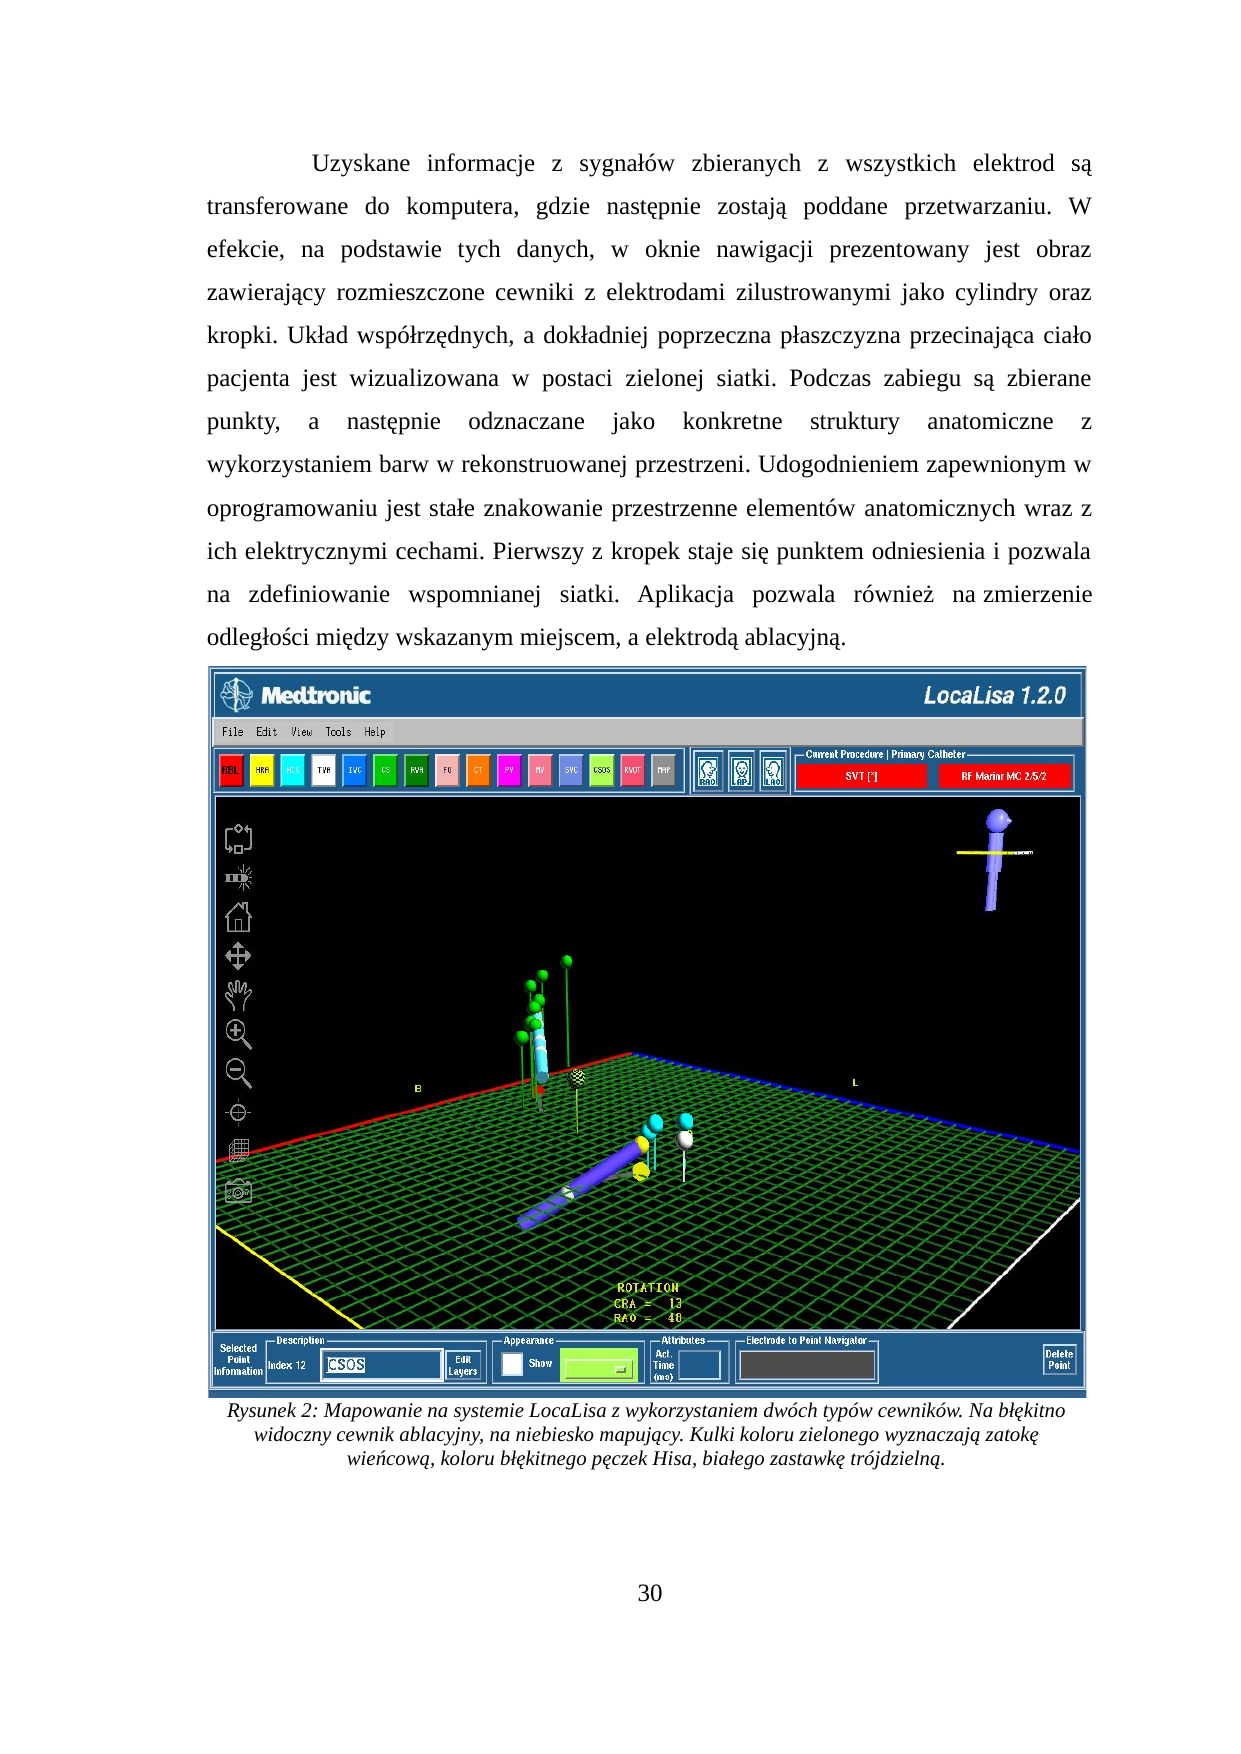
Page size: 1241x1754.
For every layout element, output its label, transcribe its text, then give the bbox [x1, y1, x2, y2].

text Rysunek 2: Mapowanie na systemie LocaLisa z wykorzystaniem dwóch typów cewników. Na błękitno widoczny cewnik ablacyjny, na niebiesko mapujący. Kulki koloru zielonego wyznaczają zatokę wieńcową, koloru błękitnego pęczek Hisa, białego zastawkę trójdzielną. [208, 1398, 1086, 1470]
text Uzyskane informacje z sygnałów zbieranych z wszystkich elektrod są transferowane do komputera, gdzie następnie zostają poddane przetwarzaniu. W efekcie, na podstawie tych danych, w oknie nawigacji prezentowany jest obraz zawierający rozmieszczone cewniki z elektrodami zilustrowanymi jako cylindry oraz kropki. Układ współrzędnych, a dokładniej poprzeczna płaszczyzna przecinająca ciało pacjenta jest wizualizowana w postaci zielonej siatki. Podczas zabiegu są zbierane punkty, a następnie odznaczane jako konkretne struktury anatomiczne z wykorzystaniem barw w rekonstruowanej przestrzeni. Udogodnieniem zapewnionym w oprogramowaniu jest stałe znakowanie przestrzenne elementów anatomicznych wraz z ich elektrycznymi cechami. Pierwszy z kropek staje się punktem odniesienia i pozwala na zdefiniowanie wspomnianej siatki. Aplikacja pozwala również na zmierzenie odległości między wskazanym miejscem, a elektrodą ablacyjną. [207, 148, 1093, 651]
picture [208, 666, 1087, 1398]
